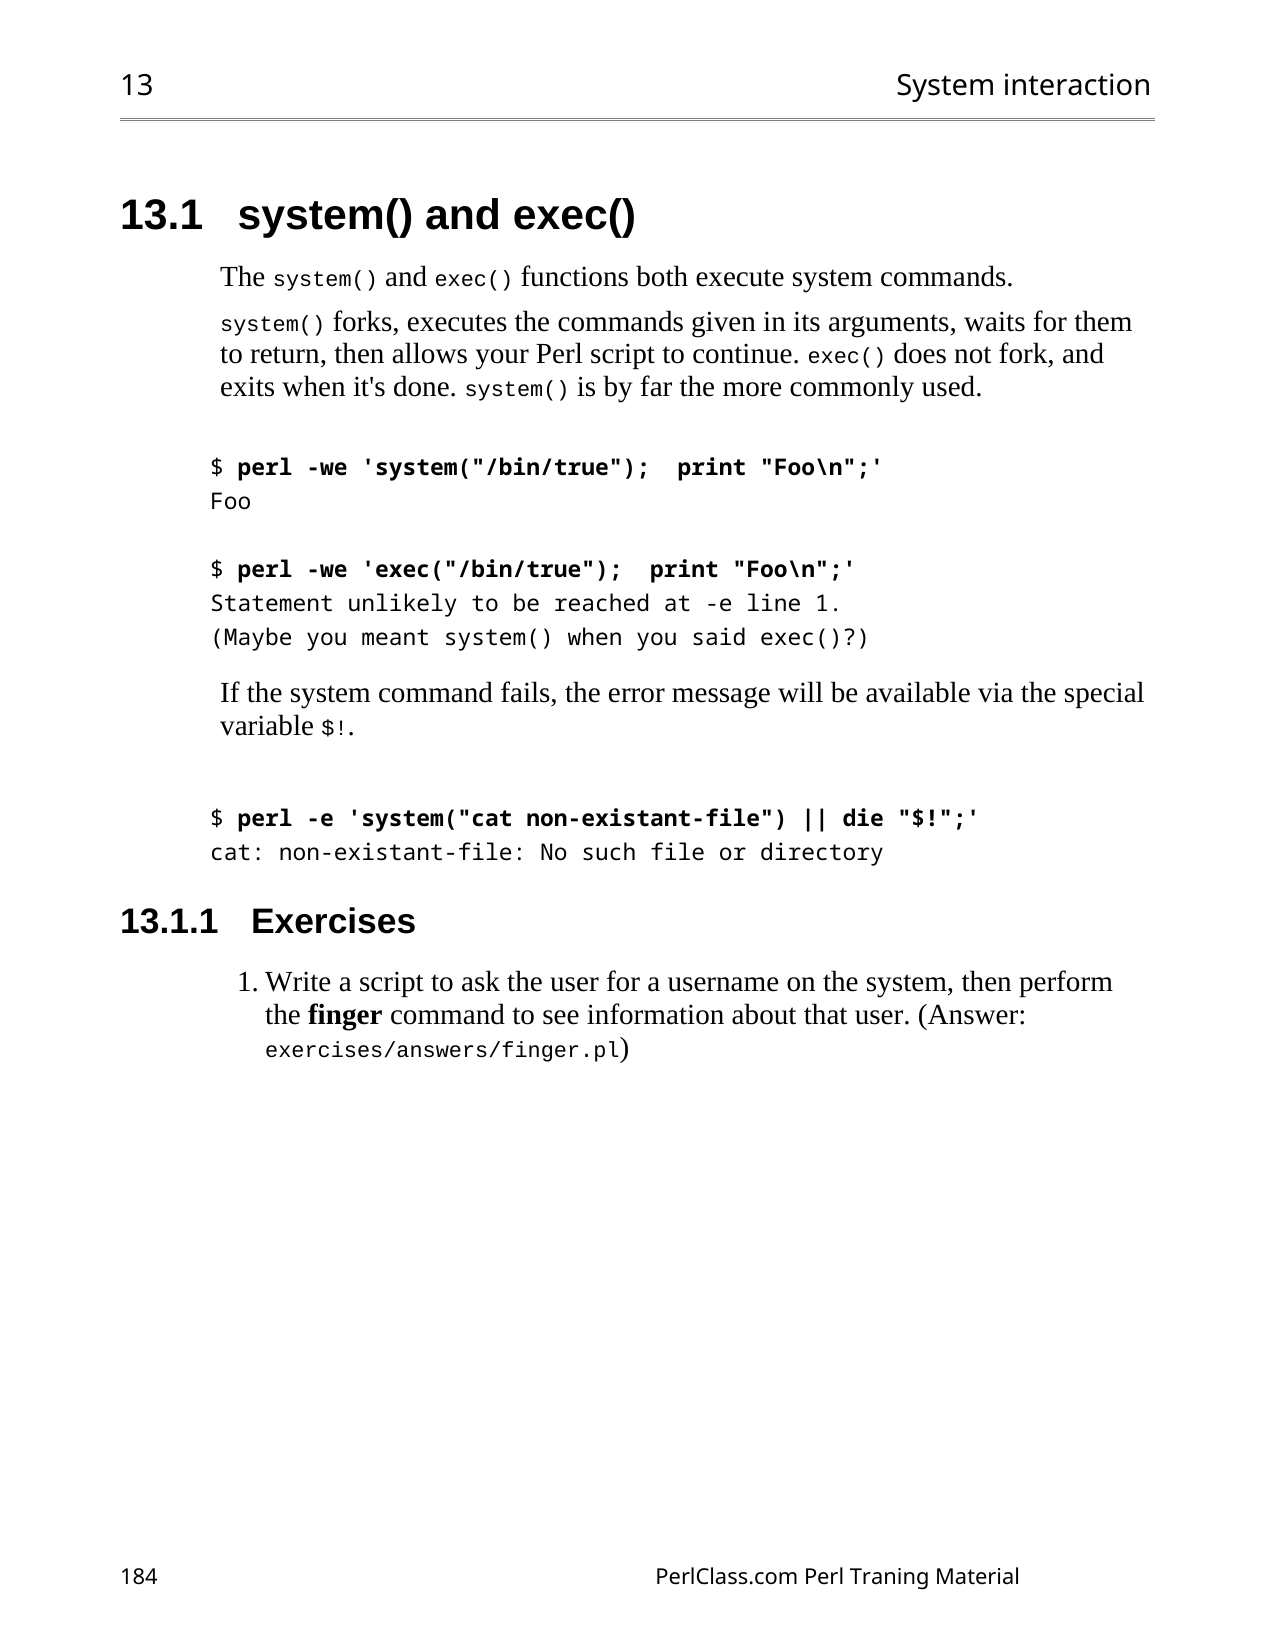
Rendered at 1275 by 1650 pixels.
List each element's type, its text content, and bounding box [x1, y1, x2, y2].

text If the system command fails, the error message will be available via the special variable $!. [220, 677, 1155, 742]
text $ perl -e 'system("cat non-existant-file") || die "$!";' [210, 801, 1155, 833]
text $ perl -we 'exec("/bin/true"); print "Foo\n";' [210, 551, 1155, 584]
subtitle system() and exec() [120, 182, 1155, 238]
subtitle Exercises [120, 894, 1155, 941]
text Statement unlikely to be reached at -e line 1. [210, 585, 1155, 618]
text 1. Write a script to ask the user for a username on the system, then perform the finger command to see information about that user. (Answer: exercises/answers/finger.pl) [220, 959, 1155, 1064]
text system() forks, executes the commands given in its arguments, waits for them to return, then allows your Perl script to continue. exec() does not fork, and exits when it's done. system() is by far the more commonly used. [220, 305, 1155, 403]
text The system() and exec() functions both execute system commands. [220, 260, 1155, 293]
text cat: non-existant-file: No such file or directory [210, 835, 1155, 867]
text Foo [210, 483, 1155, 516]
text (Maybe you meant system() when you said exec()?) [210, 619, 1155, 652]
text $ perl -we 'system("/bin/true"); print "Foo\n";' [210, 449, 1155, 482]
